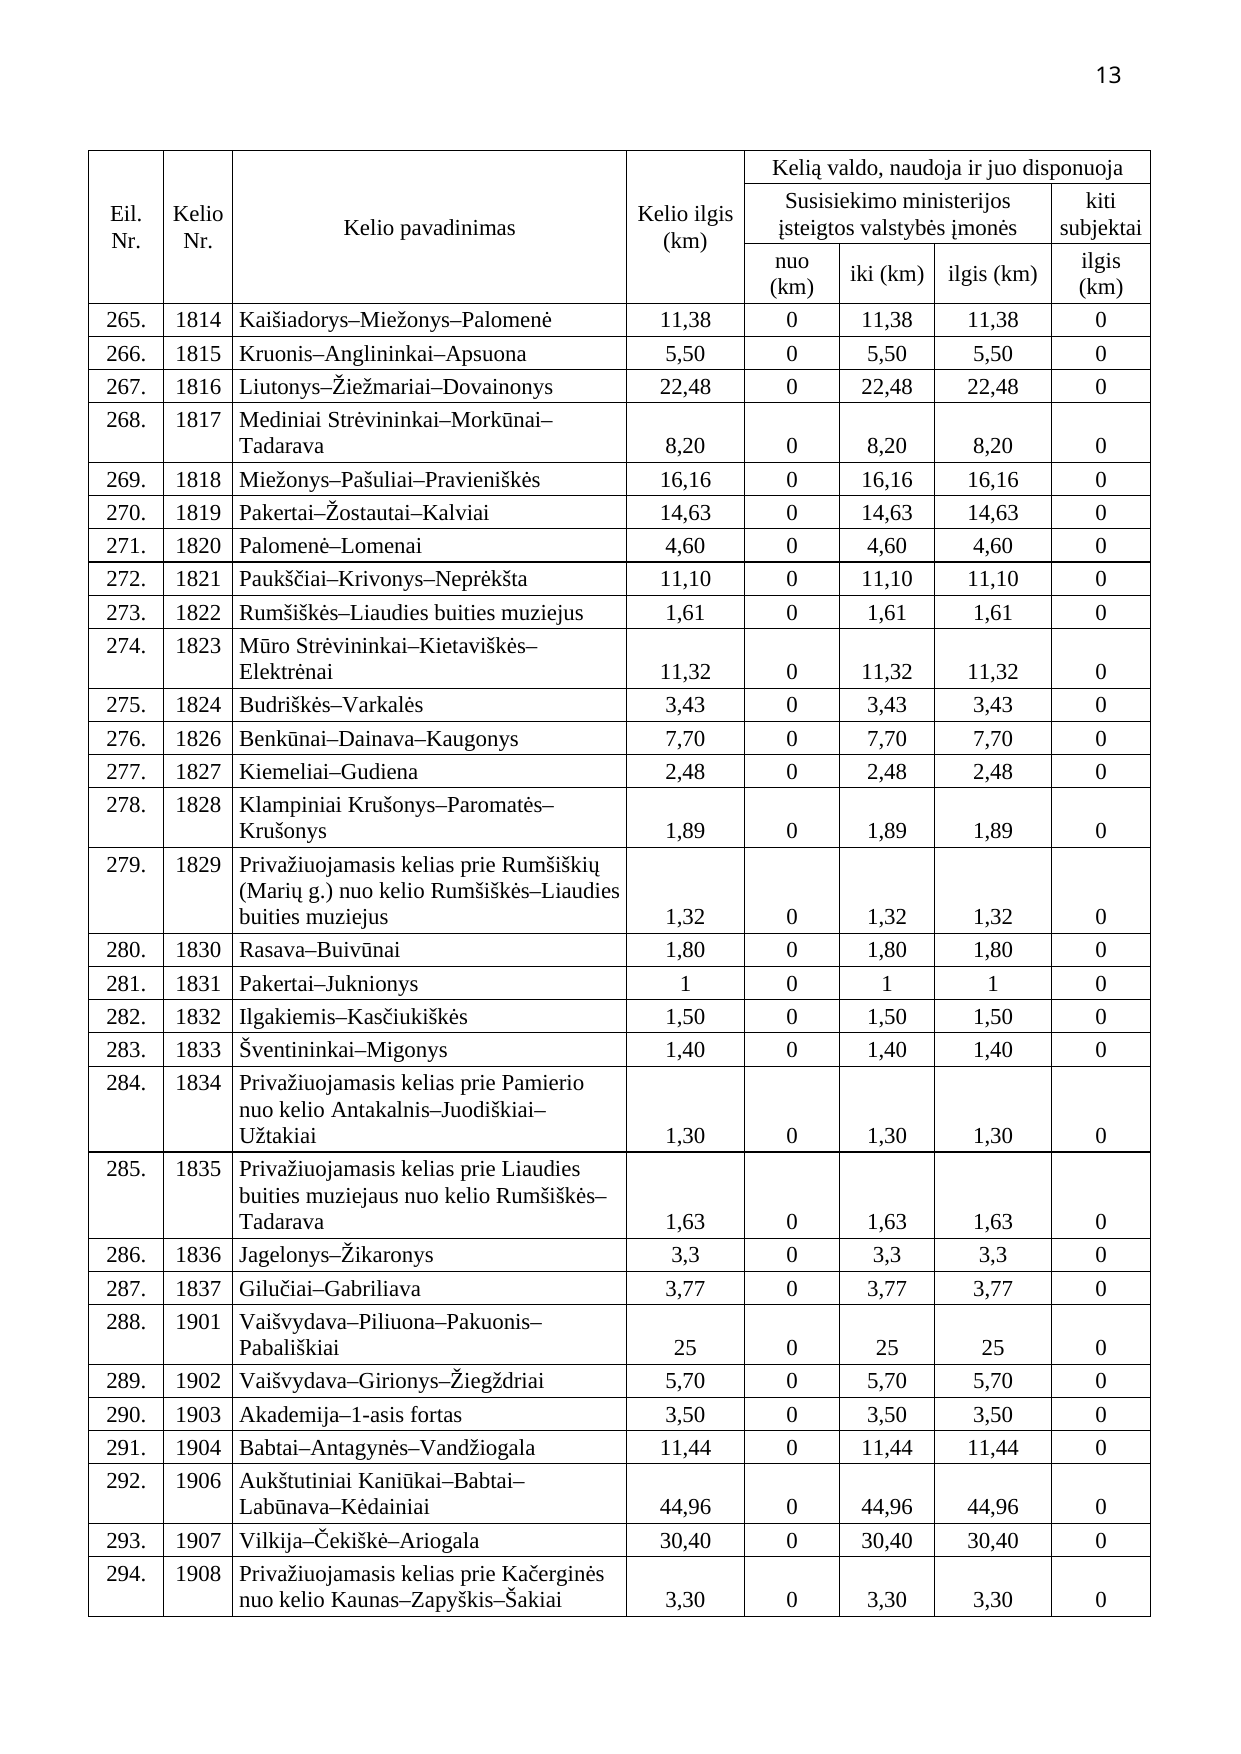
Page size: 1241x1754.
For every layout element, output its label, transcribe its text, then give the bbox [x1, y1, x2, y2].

table_cell 0 [1052, 1067, 1150, 1151]
table_cell 3,30 [840, 1557, 934, 1616]
table_cell 0 [1052, 934, 1150, 966]
table_cell 278. [89, 788, 163, 847]
table_cell 0 [745, 755, 839, 787]
table_cell 5,50 [935, 337, 1051, 369]
table_cell 30,40 [840, 1524, 934, 1556]
table_cell 11,38 [840, 304, 934, 336]
table_cell 281. [89, 967, 163, 999]
table_cell 1817 [164, 403, 232, 462]
table_cell Budriškės–Varkalės [233, 689, 626, 721]
table_cell 8,20 [840, 403, 934, 462]
table_cell 265. [89, 304, 163, 336]
table_cell Susisiekimo ministerijos įsteigtos valstybės įmonės [745, 184, 1051, 243]
table_cell 0 [1052, 403, 1150, 462]
table_header Kelio pavadinimas [233, 151, 626, 302]
table_cell iki (km) [840, 244, 934, 302]
table_cell 1836 [164, 1239, 232, 1271]
table_cell 3,43 [935, 689, 1051, 721]
table_cell 0 [745, 722, 839, 754]
table_cell 1904 [164, 1431, 232, 1463]
table_cell 5,50 [840, 337, 934, 369]
table_cell 3,50 [840, 1398, 934, 1430]
table_cell 0 [745, 370, 839, 402]
table_cell 1829 [164, 848, 232, 933]
table_cell 0 [745, 1153, 839, 1237]
table_cell 3,77 [627, 1272, 744, 1304]
table_cell 0 [745, 629, 839, 687]
table_cell 1,50 [840, 1000, 934, 1032]
table_cell 1835 [164, 1153, 232, 1237]
table_cell 1 [935, 967, 1051, 999]
table_cell 3,30 [935, 1557, 1051, 1616]
table_cell 1,40 [627, 1033, 744, 1066]
table_cell 0 [1052, 689, 1150, 721]
table_header Eil. Nr. [89, 151, 163, 302]
table_cell 1901 [164, 1305, 232, 1363]
table_cell 1 [840, 967, 934, 999]
table_cell 282. [89, 1000, 163, 1032]
table_cell Benkūnai–Dainava–Kaugonys [233, 722, 626, 754]
table_cell 0 [1052, 1431, 1150, 1463]
table_cell Vaišvydava–Piliuona–Pakuonis–Pabališkiai [233, 1305, 626, 1363]
table_cell Rasava–Buivūnai [233, 934, 626, 966]
table_cell 1,89 [840, 788, 934, 847]
table_cell 0 [1052, 755, 1150, 787]
table_cell Mūro Strėvininkai–Kietaviškės–Elektrėnai [233, 629, 626, 687]
table_cell 2,48 [840, 755, 934, 787]
table_cell 0 [1052, 1153, 1150, 1237]
table_cell 286. [89, 1239, 163, 1271]
table_cell 3,50 [935, 1398, 1051, 1430]
table_cell 11,38 [935, 304, 1051, 336]
table_cell 1833 [164, 1033, 232, 1066]
table_cell 1,80 [935, 934, 1051, 966]
table_cell 0 [745, 529, 839, 561]
table_cell 1814 [164, 304, 232, 336]
table_cell 8,20 [627, 403, 744, 462]
table_cell 270. [89, 496, 163, 528]
table_cell 3,3 [627, 1239, 744, 1271]
table_cell 11,10 [840, 563, 934, 594]
table_cell 1816 [164, 370, 232, 402]
table_cell 271. [89, 529, 163, 561]
table_cell 0 [1052, 1000, 1150, 1032]
table_cell 4,60 [627, 529, 744, 561]
table_cell 1,30 [840, 1067, 934, 1151]
table_cell Šventininkai–Migonys [233, 1033, 626, 1066]
table_cell 0 [745, 1431, 839, 1463]
table_cell 277. [89, 755, 163, 787]
table_cell 25 [840, 1305, 934, 1363]
table_cell 1815 [164, 337, 232, 369]
table_cell 0 [1052, 1557, 1150, 1616]
table_cell 7,70 [627, 722, 744, 754]
table_cell nuo (km) [745, 244, 839, 302]
table_cell 0 [1052, 1524, 1150, 1556]
table_cell 2,48 [627, 755, 744, 787]
table_cell 25 [935, 1305, 1051, 1363]
table_cell 1,30 [935, 1067, 1051, 1151]
table_cell 287. [89, 1272, 163, 1304]
table_cell 1,61 [627, 596, 744, 628]
table_cell 1,50 [627, 1000, 744, 1032]
table_cell 44,96 [935, 1464, 1051, 1523]
table_cell 1834 [164, 1067, 232, 1151]
table_cell 1821 [164, 563, 232, 594]
table_cell Liutonys–Žiežmariai–Dovainonys [233, 370, 626, 402]
table_cell 0 [745, 304, 839, 336]
table_cell 11,32 [627, 629, 744, 687]
table_cell 0 [745, 596, 839, 628]
table_cell 0 [745, 788, 839, 847]
table_cell 44,96 [840, 1464, 934, 1523]
table_cell 1,63 [840, 1153, 934, 1237]
table_cell 269. [89, 463, 163, 495]
table_cell 0 [745, 1067, 839, 1151]
table_cell 22,48 [840, 370, 934, 402]
table_cell 0 [1052, 788, 1150, 847]
table_cell 290. [89, 1398, 163, 1430]
table_cell Kiemeliai–Gudiena [233, 755, 626, 787]
table_cell 11,44 [627, 1431, 744, 1463]
table_cell 266. [89, 337, 163, 369]
table_cell ilgis (km) [1052, 244, 1150, 302]
table_cell 292. [89, 1464, 163, 1523]
table_cell 1,89 [935, 788, 1051, 847]
table_cell Babtai–Antagynės–Vandžiogala [233, 1431, 626, 1463]
table_cell 0 [1052, 1398, 1150, 1430]
table_header Kelią valdo, naudoja ir juo disponuoja [745, 151, 1150, 183]
table_cell Ilgakiemis–Kasčiukiškės [233, 1000, 626, 1032]
table_cell 268. [89, 403, 163, 462]
table_cell 1823 [164, 629, 232, 687]
table_cell 1,63 [627, 1153, 744, 1237]
table_cell 0 [1052, 1272, 1150, 1304]
table_cell 3,3 [840, 1239, 934, 1271]
table_cell 0 [745, 848, 839, 933]
table_cell 1818 [164, 463, 232, 495]
table_cell 291. [89, 1431, 163, 1463]
table_cell Pakertai–Žostautai–Kalviai [233, 496, 626, 528]
table_cell 3,43 [627, 689, 744, 721]
table_cell Aukštutiniai Kaniūkai–Babtai–Labūnava–Kėdainiai [233, 1464, 626, 1523]
table_cell 0 [745, 1239, 839, 1271]
table_cell 0 [745, 403, 839, 462]
table_cell Vaišvydava–Girionys–Žiegždriai [233, 1365, 626, 1397]
table_cell 5,70 [627, 1365, 744, 1397]
table_cell Klampiniai Krušonys–Paromatės–Krušonys [233, 788, 626, 847]
table_cell kiti subjektai [1052, 184, 1150, 243]
table_cell 5,70 [840, 1365, 934, 1397]
table_cell 0 [745, 1305, 839, 1363]
table_cell 284. [89, 1067, 163, 1151]
table_cell 275. [89, 689, 163, 721]
table_cell 1,30 [627, 1067, 744, 1151]
table_cell 0 [745, 967, 839, 999]
table_cell 0 [745, 1272, 839, 1304]
table_cell 1,80 [840, 934, 934, 966]
table_cell 8,20 [935, 403, 1051, 462]
table_cell 11,44 [935, 1431, 1051, 1463]
table_cell ilgis (km) [935, 244, 1051, 302]
table_cell 285. [89, 1153, 163, 1237]
table_cell 267. [89, 370, 163, 402]
table_cell 0 [745, 1398, 839, 1430]
table_cell 0 [1052, 967, 1150, 999]
table_cell Akademija–1-asis fortas [233, 1398, 626, 1430]
table_cell 1,61 [840, 596, 934, 628]
table_cell 3,3 [935, 1239, 1051, 1271]
table_cell 5,50 [627, 337, 744, 369]
table_cell 0 [1052, 848, 1150, 933]
table_cell 2,48 [935, 755, 1051, 787]
table_cell 11,10 [935, 563, 1051, 594]
table_cell 0 [1052, 1033, 1150, 1066]
table_cell 0 [745, 934, 839, 966]
table_cell 0 [1052, 1464, 1150, 1523]
table_cell 1831 [164, 967, 232, 999]
table_cell 22,48 [935, 370, 1051, 402]
table_cell 1,89 [627, 788, 744, 847]
table_cell 1906 [164, 1464, 232, 1523]
table_cell 14,63 [627, 496, 744, 528]
table_cell 274. [89, 629, 163, 687]
table_cell Paukščiai–Krivonys–Neprėkšta [233, 563, 626, 594]
table_cell 11,38 [627, 304, 744, 336]
table_cell 1,40 [840, 1033, 934, 1066]
table_cell 16,16 [935, 463, 1051, 495]
table_cell 11,10 [627, 563, 744, 594]
table_cell 0 [745, 1524, 839, 1556]
table_cell 0 [745, 689, 839, 721]
table_cell Palomenė–Lomenai [233, 529, 626, 561]
table_cell 0 [1052, 629, 1150, 687]
table_cell Vilkija–Čekiškė–Ariogala [233, 1524, 626, 1556]
table_cell 1902 [164, 1365, 232, 1397]
table_cell 1 [627, 967, 744, 999]
table_cell 11,32 [840, 629, 934, 687]
table_cell 1824 [164, 689, 232, 721]
table_cell 16,16 [840, 463, 934, 495]
table_cell 0 [1052, 1365, 1150, 1397]
table_cell 294. [89, 1557, 163, 1616]
table_cell 293. [89, 1524, 163, 1556]
table_cell 273. [89, 596, 163, 628]
table_cell 0 [1052, 463, 1150, 495]
table_cell 0 [745, 563, 839, 594]
table_cell 288. [89, 1305, 163, 1363]
table_cell 279. [89, 848, 163, 933]
table_cell 289. [89, 1365, 163, 1397]
table_cell 1828 [164, 788, 232, 847]
table_cell 0 [1052, 596, 1150, 628]
table_header Kelio Nr. [164, 151, 232, 302]
table_cell 0 [1052, 563, 1150, 594]
table_cell 3,50 [627, 1398, 744, 1430]
table_cell 1830 [164, 934, 232, 966]
table_cell 1820 [164, 529, 232, 561]
table_cell 4,60 [935, 529, 1051, 561]
table_cell 0 [745, 463, 839, 495]
table_cell 1,32 [840, 848, 934, 933]
table_cell 11,44 [840, 1431, 934, 1463]
table_cell 14,63 [935, 496, 1051, 528]
table_cell Miežonys–Pašuliai–Pravieniškės [233, 463, 626, 495]
table_header Kelio ilgis (km) [627, 151, 744, 302]
table_cell 3,30 [627, 1557, 744, 1616]
table_cell 16,16 [627, 463, 744, 495]
table_cell 0 [745, 496, 839, 528]
table_cell 0 [1052, 370, 1150, 402]
table_cell Kruonis–Anglininkai–Apsuona [233, 337, 626, 369]
table_cell 0 [745, 1557, 839, 1616]
table_cell 0 [1052, 496, 1150, 528]
table_cell 0 [1052, 1239, 1150, 1271]
table_cell Mediniai Strėvininkai–Morkūnai–Tadarava [233, 403, 626, 462]
table_cell Rumšiškės–Liaudies buities muziejus [233, 596, 626, 628]
table_cell 5,70 [935, 1365, 1051, 1397]
table_cell 7,70 [935, 722, 1051, 754]
table_cell Privažiuojamasis kelias prie Rumšiškių (Marių g.) nuo kelio Rumšiškės–Liaudies buities muziejus [233, 848, 626, 933]
table_cell 1,32 [935, 848, 1051, 933]
table_cell 3,43 [840, 689, 934, 721]
table_cell 1,50 [935, 1000, 1051, 1032]
table_cell Privažiuojamasis kelias prie Liaudies buities muziejaus nuo kelio Rumšiškės–Tadarava [233, 1153, 626, 1237]
table_cell 1822 [164, 596, 232, 628]
table_cell 0 [1052, 1305, 1150, 1363]
table_cell Gilučiai–Gabriliava [233, 1272, 626, 1304]
table_cell 22,48 [627, 370, 744, 402]
table_cell 1832 [164, 1000, 232, 1032]
table_cell 4,60 [840, 529, 934, 561]
table_cell 14,63 [840, 496, 934, 528]
table_cell 1908 [164, 1557, 232, 1616]
table_cell 1907 [164, 1524, 232, 1556]
table_cell 3,77 [935, 1272, 1051, 1304]
table_cell 3,77 [840, 1272, 934, 1304]
table_cell 1,63 [935, 1153, 1051, 1237]
table_cell 1,80 [627, 934, 744, 966]
table_cell 1903 [164, 1398, 232, 1430]
table_cell 1819 [164, 496, 232, 528]
table_cell 280. [89, 934, 163, 966]
table_cell 276. [89, 722, 163, 754]
table_cell 30,40 [627, 1524, 744, 1556]
table_cell 25 [627, 1305, 744, 1363]
table_cell 0 [1052, 529, 1150, 561]
table_cell 1826 [164, 722, 232, 754]
table_cell 1,32 [627, 848, 744, 933]
table_cell 11,32 [935, 629, 1051, 687]
table_cell 0 [745, 1365, 839, 1397]
table_cell 1,61 [935, 596, 1051, 628]
table_cell 0 [745, 1464, 839, 1523]
table_cell 1,40 [935, 1033, 1051, 1066]
table_cell 272. [89, 563, 163, 594]
table_cell 1827 [164, 755, 232, 787]
table_cell Privažiuojamasis kelias prie Pamierio nuo kelio Antakalnis–Juodiškiai–Užtakiai [233, 1067, 626, 1151]
table_cell 0 [1052, 337, 1150, 369]
table_cell 283. [89, 1033, 163, 1066]
table_cell Kaišiadorys–Miežonys–Palomenė [233, 304, 626, 336]
table_cell 0 [1052, 304, 1150, 336]
table_cell Pakertai–Juknionys [233, 967, 626, 999]
table_cell 30,40 [935, 1524, 1051, 1556]
table_cell 7,70 [840, 722, 934, 754]
table_cell 0 [745, 1033, 839, 1066]
table_cell 0 [745, 337, 839, 369]
table_cell Privažiuojamasis kelias prie Kačerginės nuo kelio Kaunas–Zapyškis–Šakiai [233, 1557, 626, 1616]
table_cell 0 [745, 1000, 839, 1032]
table_cell 1837 [164, 1272, 232, 1304]
table_cell 0 [1052, 722, 1150, 754]
table_cell 44,96 [627, 1464, 744, 1523]
table_cell Jagelonys–Žikaronys [233, 1239, 626, 1271]
